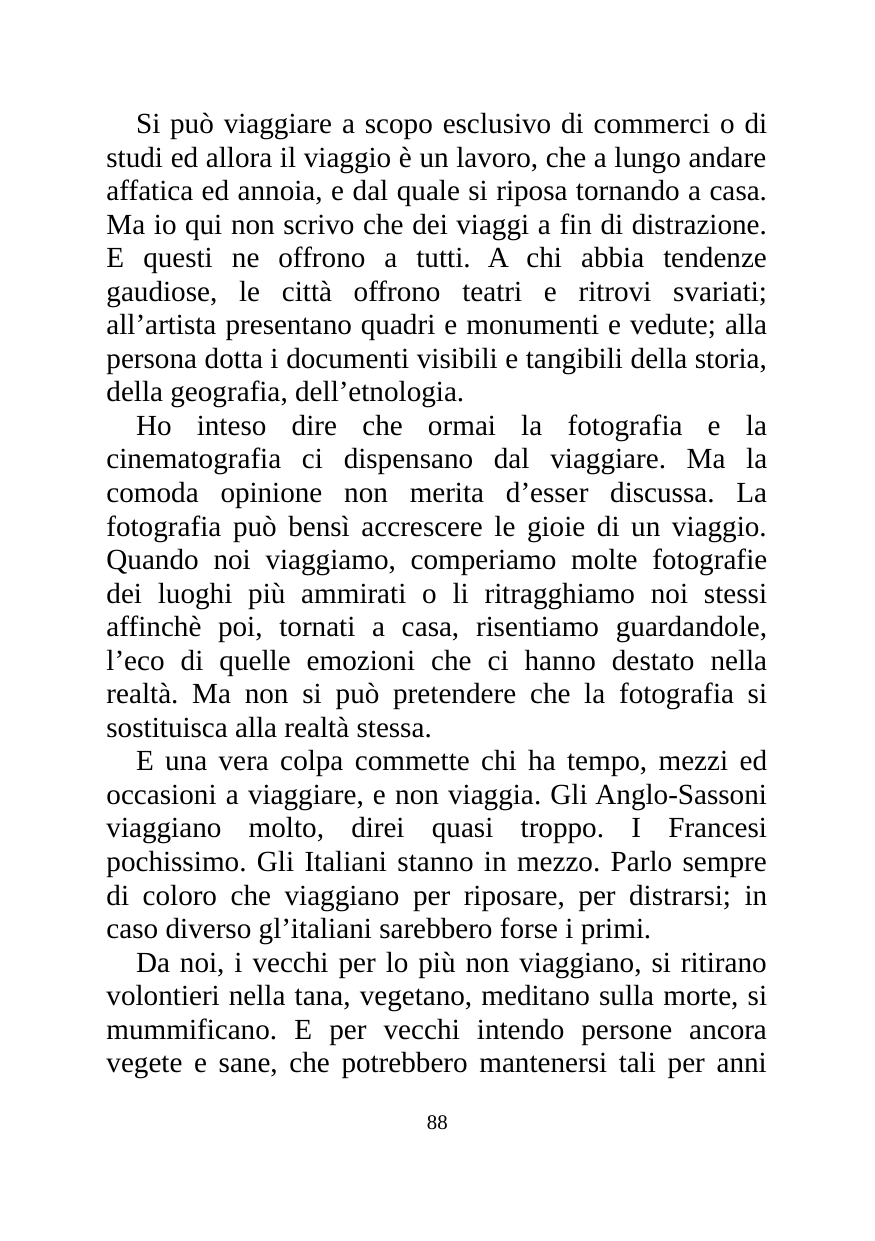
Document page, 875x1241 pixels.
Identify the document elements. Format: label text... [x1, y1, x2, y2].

text Si può viaggiare a scopo esclusivo di commerci o di studi ed allora il viaggio è un lavoro, che a lungo andare affatica ed annoia, e dal quale si riposa tornando a casa. Ma io qui non scrivo che dei viaggi a fin di distrazione. E questi ne offrono a tutti. A chi abbia tendenze gaudiose, le città offrono teatri e ritrovi svariati; all’artista presentano quadri e monumenti e vedute; alla persona dotta i documenti visibili e tangibili della storia, della geografia, dell’etnologia. [106, 106, 768, 408]
text Ho inteso dire che ormai la fotografia e la cinematografia ci dispensano dal viaggiare. Ma la comoda opinione non merita d’esser discussa. La fotografia può bensì accrescere le gioie di un viaggio. Quando noi viaggiamo, comperiamo molte fotografie dei luoghi più ammirati o li ritragghiamo noi stessi affinchè poi, tornati a casa, risentiamo guardandole, l’eco di quelle emozioni che ci hanno destato nella realtà. Ma non si può pretendere che la fotografia si sostituisca alla realtà stessa. [106, 408, 768, 743]
text Da noi, i vecchi per lo più non viaggiano, si ritirano volontieri nella tana, vegetano, meditano sulla morte, si mummificano. E per vecchi intendo persone ancora vegete e sane, che potrebbero mantenersi tali per anni [106, 945, 768, 1079]
text E una vera colpa commette chi ha tempo, mezzi ed occasioni a viaggiare, e non viaggia. Gli Anglo-Sassoni viaggiano molto, direi quasi troppo. I Francesi pochissimo. Gli Italiani stanno in mezzo. Parlo sempre di coloro che viaggiano per riposare, per distrarsi; in caso diverso gl’italiani sarebbero forse i primi. [106, 743, 768, 945]
